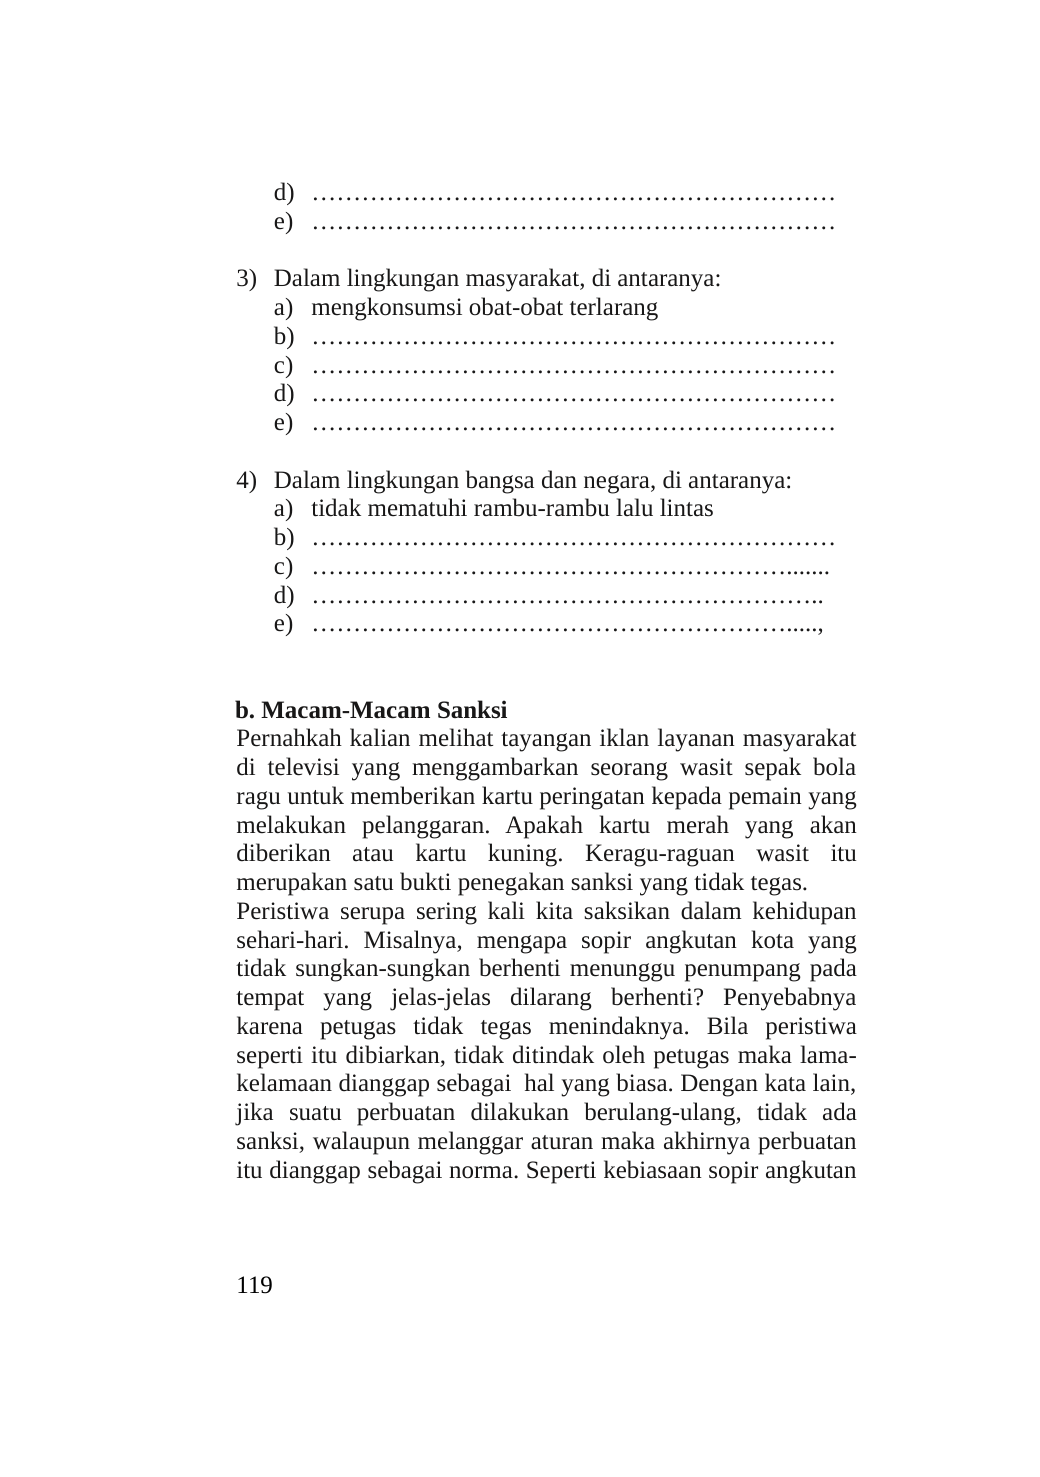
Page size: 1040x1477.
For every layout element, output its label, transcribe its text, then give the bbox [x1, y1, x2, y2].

list Dalam lingkungan masyarakat, di antaranya: [236, 263, 857, 292]
list ……………………………………………………… [311, 350, 857, 378]
text Peristiwa serupa sering kali kita saksikan dalam kehidupan sehari-hari. Misalnya, mengapa sopir angkutan kota yang tidak sungkan-sungkan berhenti menunggu penumpang pada tempat yang jelas-jelas dilarang berhenti? Penyebabnya karena petugas tidak tegas menindaknya. Bila peristiwa seperti itu dibiarkan, tidak ditindak oleh petugas maka lama-kelamaan dianggap sebagai hal yang biasa. Dengan kata lain, jika suatu perbuatan dilakukan berulang-ulang, tidak ada sanksi, walaupun melanggar aturan maka akhirnya perbuatan itu dianggap sebagai norma. Seperti kebiasaan sopir angkutan [236, 896, 857, 1183]
list ……………………………………………………… [311, 522, 857, 551]
list ……………………………………………………… [274, 378, 857, 407]
list mengkonsumsi obat-obat terlarang [311, 292, 857, 321]
list ……………………………………………………… [311, 321, 857, 350]
list ……………………………………………………… [311, 206, 857, 235]
list Dalam lingkungan bangsa dan negara, di antaranya: [274, 465, 857, 493]
list ……………………………………………………… [311, 177, 857, 206]
list ……………………………………………………… [311, 407, 857, 436]
subtitle b. Macam-Macam Sanksi [235, 695, 862, 723]
text Pernahkah kalian melihat tayangan iklan layanan masyarakat di televisi yang menggambarkan seorang wasit sepak bola ragu untuk memberikan kartu peringatan kepada pemain yang melakukan pelanggaran. Apakah kartu merah yang akan diberikan atau kartu kuning. Keragu-raguan wasit itu merupakan satu bukti penegakan sanksi yang tidak tegas. [236, 723, 857, 896]
list tidak mematuhi rambu-rambu lalu lintas [274, 493, 857, 522]
list …………………………………………………....... [311, 551, 857, 580]
list …………………………………………………....., [274, 608, 857, 637]
list …………………………………………………….. [311, 580, 857, 608]
